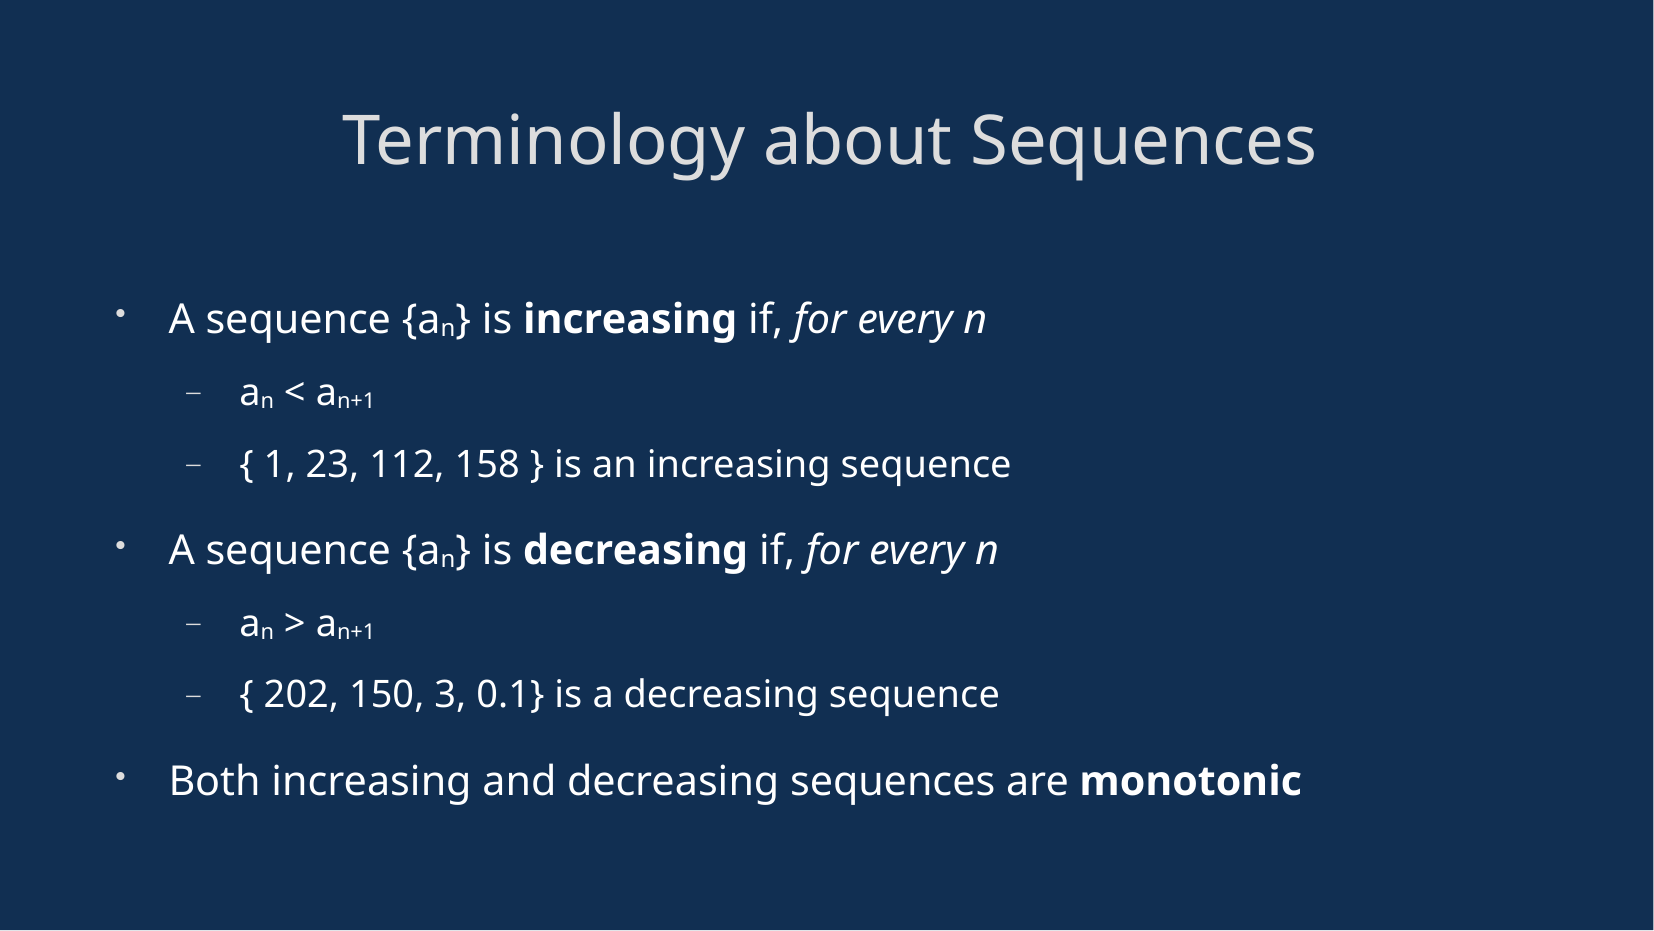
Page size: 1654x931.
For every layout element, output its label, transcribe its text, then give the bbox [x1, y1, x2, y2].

title Terminology about Sequences [97, 56, 1563, 220]
list A sequence {an} is increasing if, for every n an < an+1 { 1, 23, 112, 158 } is an increasing sequence A sequence {an} is decreasing if, for every n an > an+1 { 202, 150, 3, 0.1} is a decreasing sequence Both increasing and decreasing sequences are monotonic [97, 289, 1563, 827]
